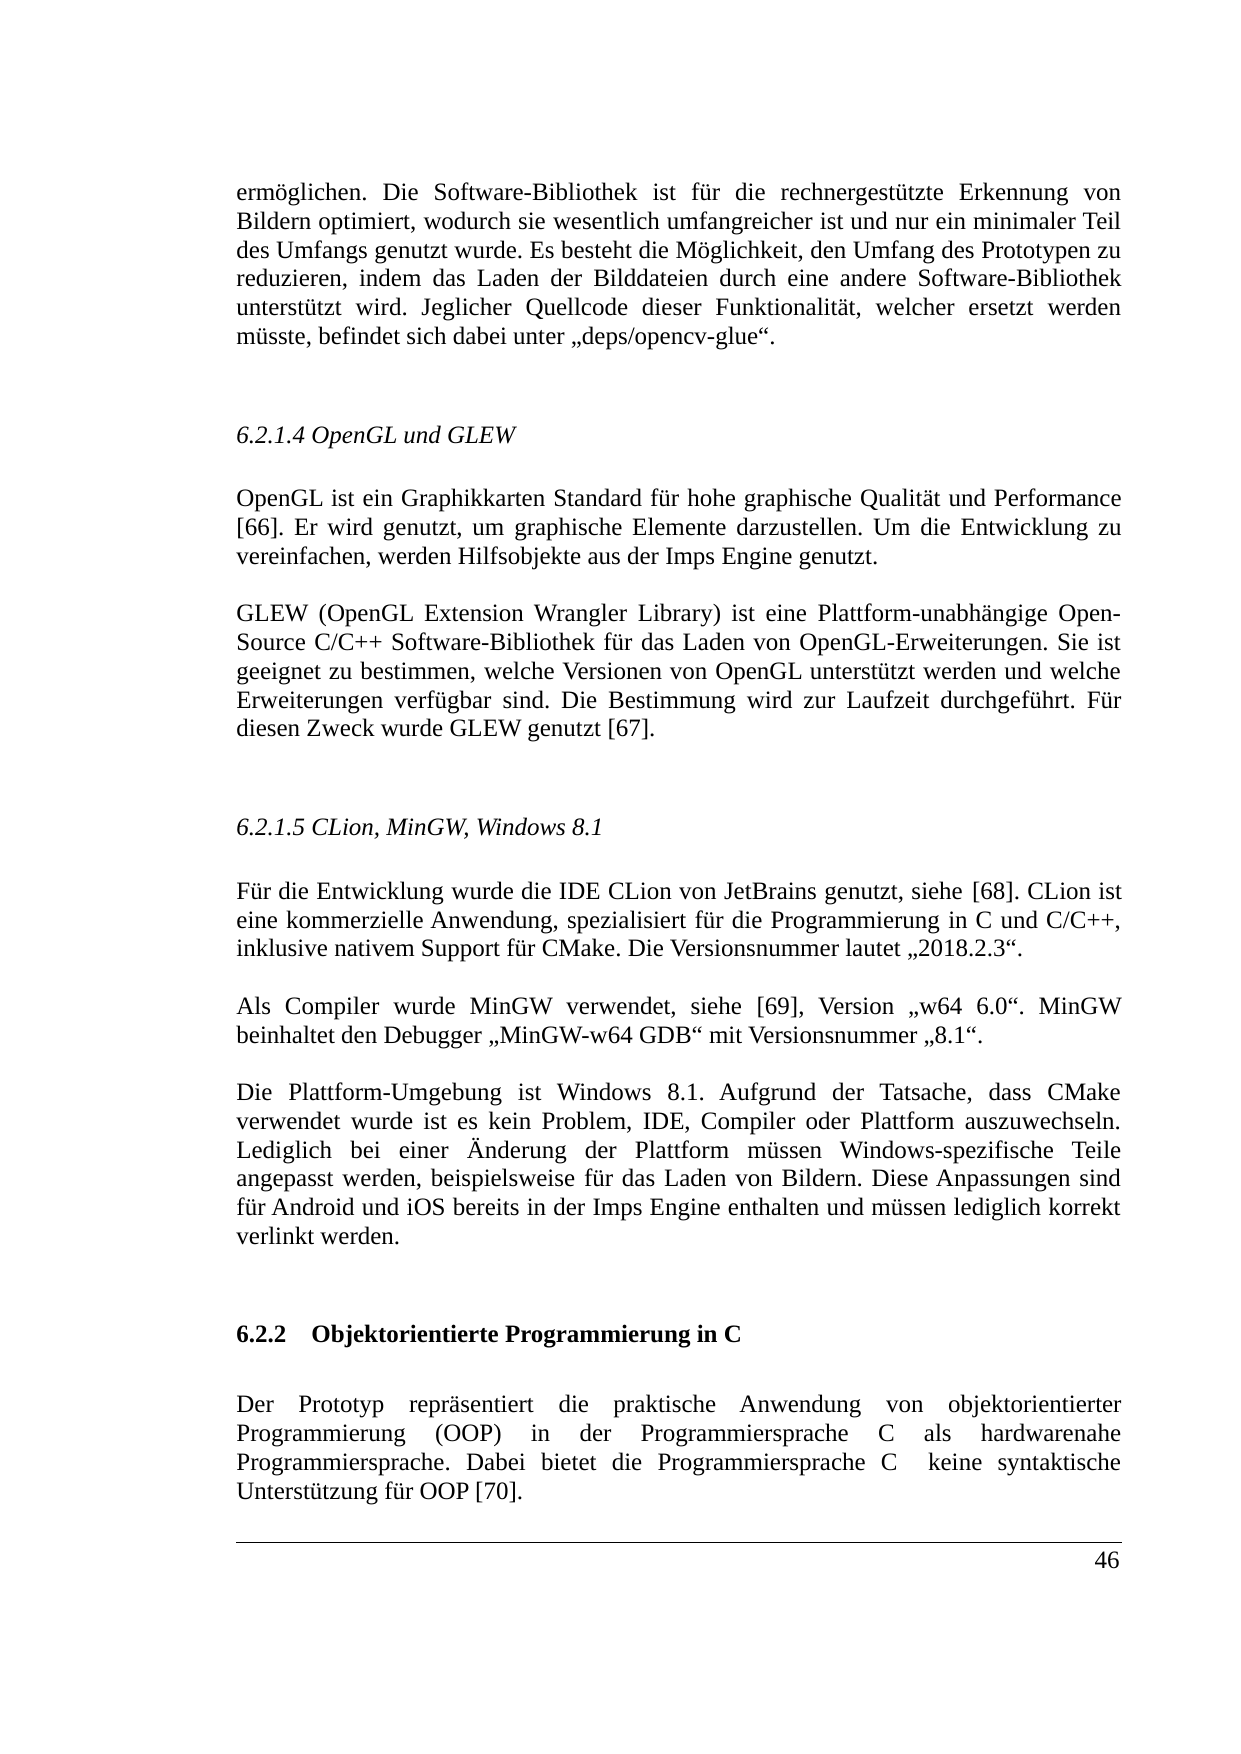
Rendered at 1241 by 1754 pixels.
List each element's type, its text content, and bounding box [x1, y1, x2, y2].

text ermöglichen. Die Software-Bibliothek ist für die rechnergestützte Erkennung von Bildern optimiert, wodurch sie wesentlich umfangreicher ist und nur ein minimaler Teil des Umfangs genutzt wurde. Es besteht die Möglichkeit, den Umfang des Prototypen zu reduzieren, indem das Laden der Bilddateien durch eine andere Software-Bibliothek unterstützt wird. Jeglicher Quellcode dieser Funktionalität, welcher ersetzt werden müsste, befindet sich dabei unter „deps/opencv-glue“. [236, 177, 1122, 350]
text Die Plattform-Umgebung ist Windows 8.1. Aufgrund der Tatsache, dass CMake verwendet wurde ist es kein Problem, IDE, Compiler oder Plattform auszuwechseln. Lediglich bei einer Änderung der Plattform müssen Windows-spezifische Teile angepasst werden, beispielsweise für das Laden von Bildern. Diese Anpassungen sind für Android und iOS bereits in der Imps Engine enthalten und müssen lediglich korrekt verlinkt werden. [236, 1077, 1122, 1250]
subtitle CLion, MinGW, Windows 8.1 [236, 812, 1122, 841]
subtitle Objektorientierte Programmierung in C [236, 1319, 1122, 1348]
subtitle OpenGL und GLEW [236, 420, 1122, 448]
text Als Compiler wurde MinGW verwendet, siehe [69], Version „w64 6.0“. MinGW beinhaltet den Debugger „MinGW-w64 GDB“ mit Versionsnummer „8.1“. [236, 991, 1122, 1048]
text GLEW (OpenGL Extension Wrangler Library) ist eine Plattform-unabhängige Open-Source C/C++ Software-Bibliothek für das Laden von OpenGL-Erweiterungen. Sie ist geeignet zu bestimmen, welche Versionen von OpenGL unterstützt werden und welche Erweiterungen verfügbar sind. Die Bestimmung wird zur Laufzeit durchgeführt. Für diesen Zweck wurde GLEW genutzt [67]. [236, 598, 1122, 742]
text OpenGL ist ein Graphikkarten Standard für hohe graphische Qualität und Performance [66]. Er wird genutzt, um graphische Elemente darzustellen. Um die Entwicklung zu vereinfachen, werden Hilfsobjekte aus der Imps Engine genutzt. [236, 483, 1122, 570]
text Der Prototyp repräsentiert die praktische Anwendung von objektorientierter Programmierung (OOP) in der Programmiersprache C als hardwarenahe Programmiersprache. Dabei bietet die Programmiersprache C keine syntaktische Unterstützung für OOP [70]. [236, 1389, 1122, 1504]
text Für die Entwicklung wurde die IDE CLion von JetBrains genutzt, siehe [68]. CLion ist eine kommerzielle Anwendung, spezialisiert für die Programmierung in C und C/C++, inklusive nativem Support für CMake. Die Versionsnummer lautet „2018.2.3“. [236, 876, 1122, 962]
